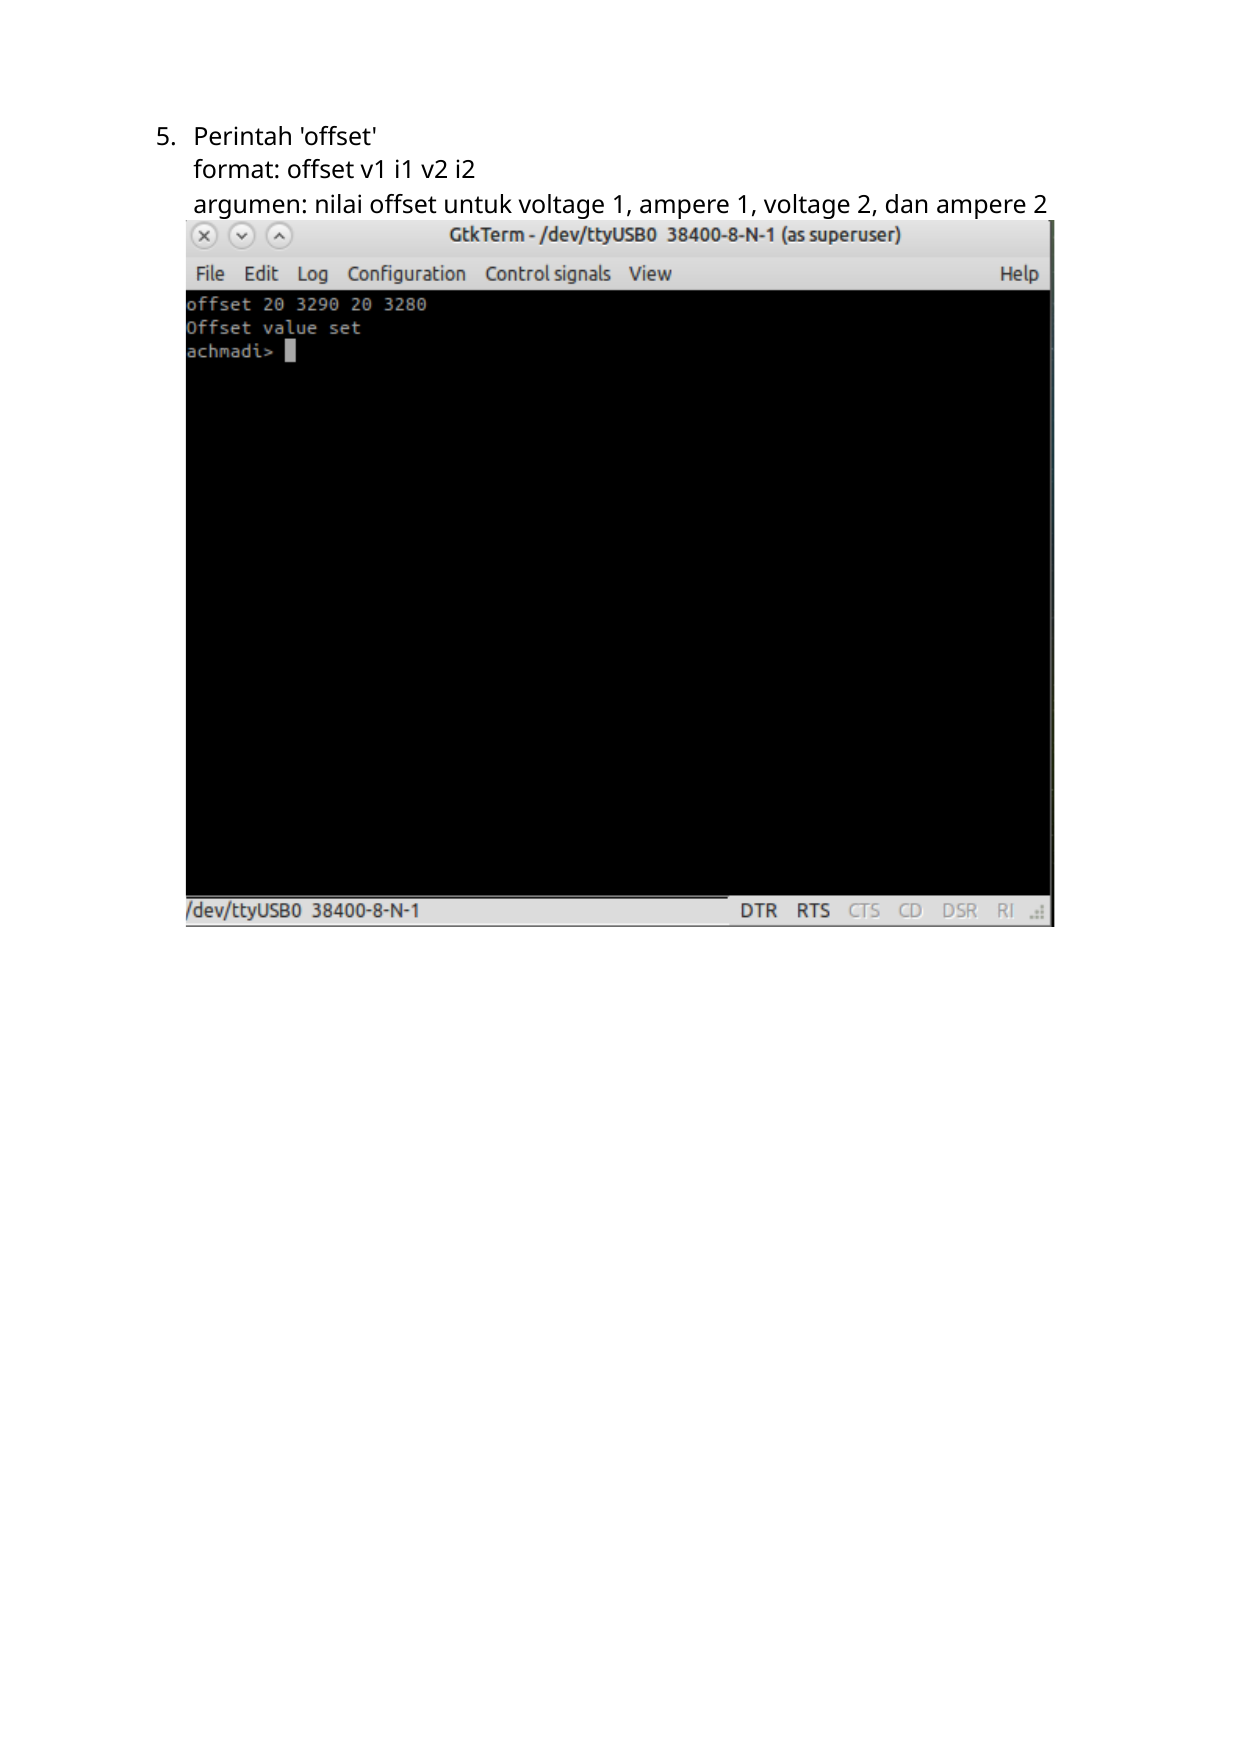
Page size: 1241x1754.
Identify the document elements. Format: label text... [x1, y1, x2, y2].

picture [185, 220, 1055, 927]
list format: offset v1 i1 v2 i2 [156, 152, 1122, 186]
list Perintah 'offset' [156, 118, 1122, 152]
list argumen: nilai offset untuk voltage 1, ampere 1, voltage 2, dan ampere 2 [156, 186, 1122, 220]
